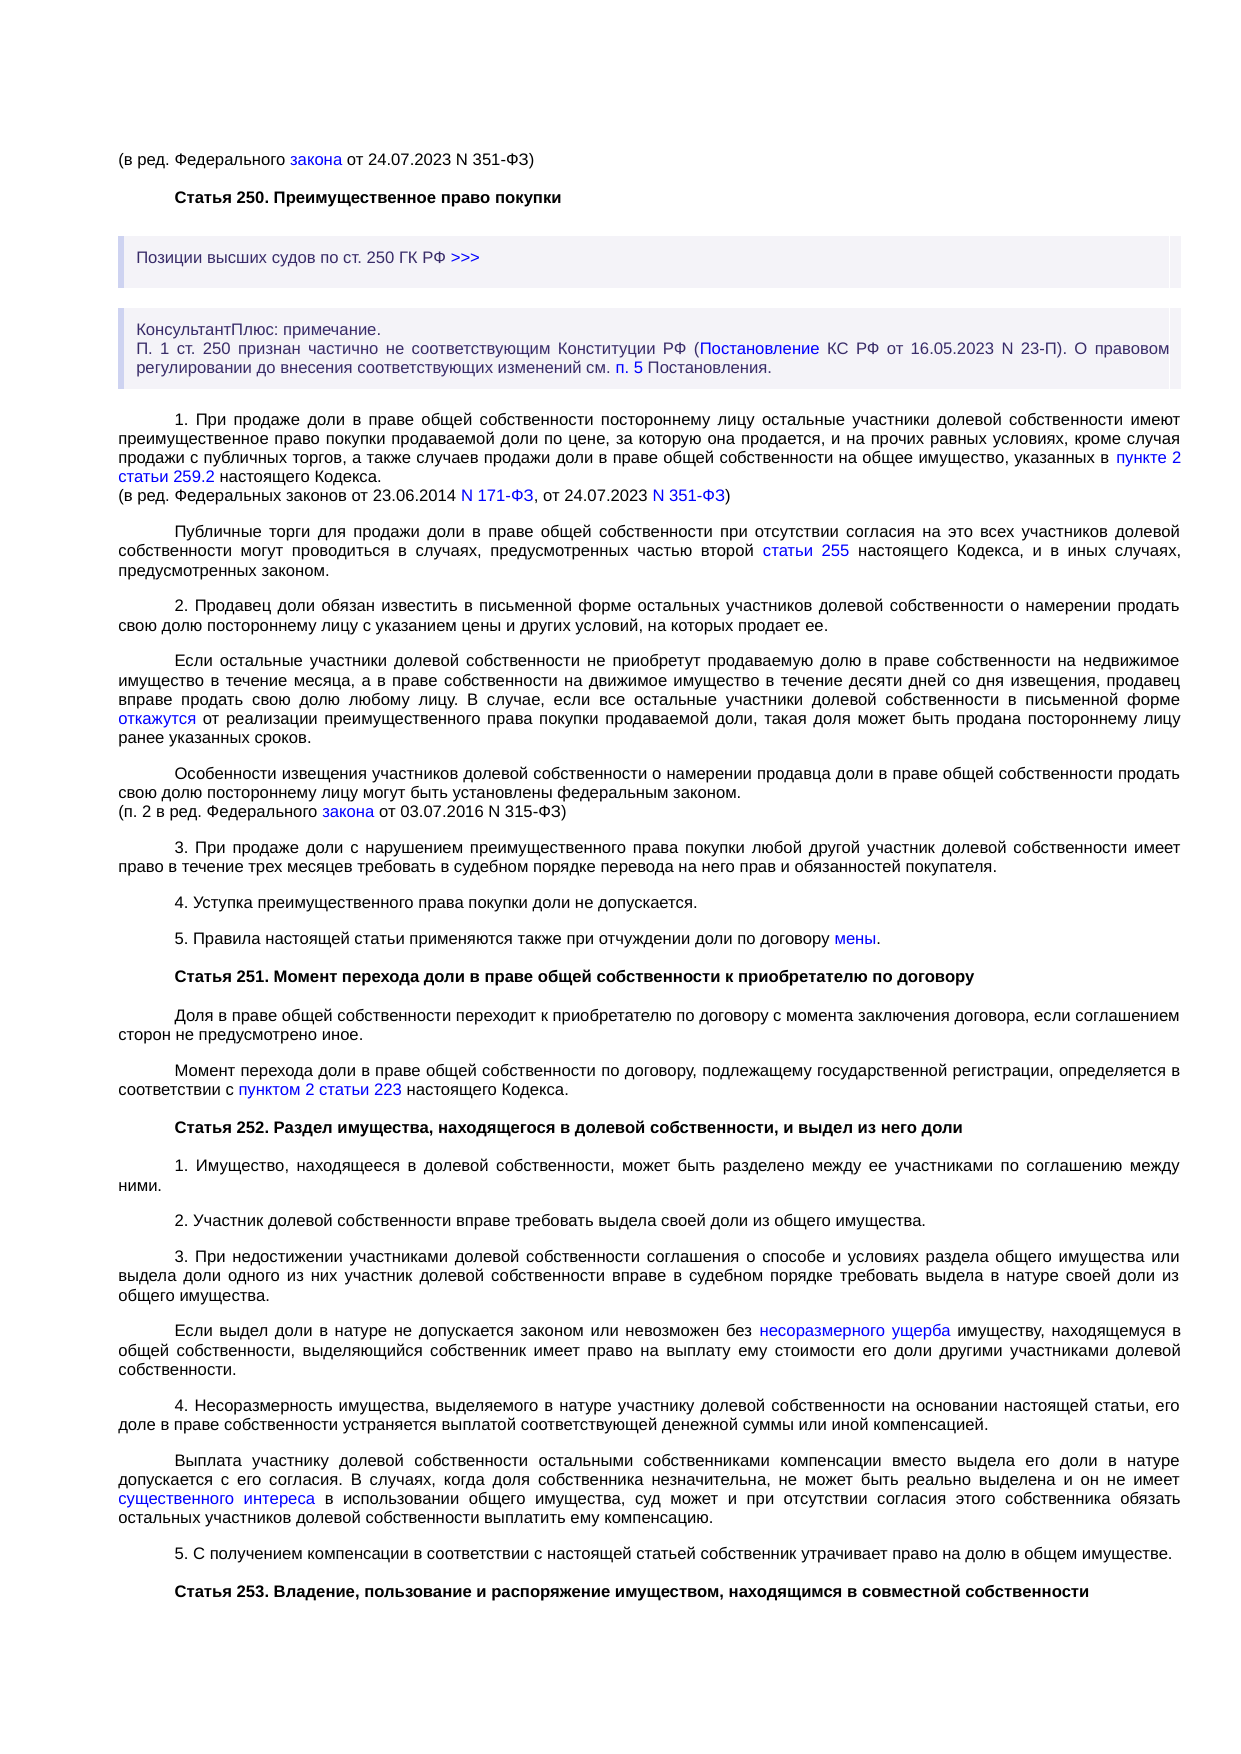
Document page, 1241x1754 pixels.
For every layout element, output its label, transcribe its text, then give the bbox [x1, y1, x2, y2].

text 5. С получением компенсации в соответствии с настоящей статьей собственник утрачивает право на долю в общем имуществе. [118, 1544, 1181, 1563]
text 2. Участник долевой собственности вправе требовать выдела своей доли из общего имущества. [118, 1211, 1181, 1230]
table_header [124, 308, 136, 389]
text Выплата участнику долевой собственности остальными собственниками компенсации вместо выдела его доли в натуре допускается с его согласия. В случаях, когда доля собственника незначительна, не может быть реально выделена и он не имеет существенного интереса в использовании общего имущества, суд может и при отсутствии согласия этого собственника обязать остальных участников долевой собственности выплатить ему компенсацию. [118, 1450, 1181, 1527]
text Если выдел доли в натуре не допускается законом или невозможен без несоразмерного ущерба имуществу, находящемуся в общей собственности, выделяющийся собственник имеет право на выплату ему стоимости его доли другими участниками долевой собственности. [118, 1321, 1181, 1379]
table_header [1170, 308, 1181, 389]
text Если остальные участники долевой собственности не приобретут продаваемую долю в праве собственности на недвижимое имущество в течение месяца, а в праве собственности на движимое имущество в течение десяти дней со дня извещения, продавец вправе продать свою долю любому лицу. В случае, если все остальные участники долевой собственности в письменной форме откажутся от реализации преимущественного права покупки продаваемой доли, такая доля может быть продана постороннему лицу ранее указанных сроков. [118, 651, 1181, 747]
table_header [118, 308, 124, 389]
table_header [118, 236, 124, 288]
text (п. 2 в ред. Федерального закона от 03.07.2016 N 315-ФЗ) [118, 802, 1181, 821]
table_header [124, 236, 136, 288]
text (в ред. Федерального закона от 24.07.2023 N 351-ФЗ) [118, 150, 1181, 169]
subtitle Статья 251. Момент перехода доли в праве общей собственности к приобретателю по договору [118, 967, 1181, 986]
subtitle Статья 253. Владение, пользование и распоряжение имуществом, находящимся в совместной собственности [118, 1582, 1181, 1601]
text 1. При продаже доли в праве общей собственности постороннему лицу остальные участники долевой собственности имеют преимущественное право покупки продаваемой доли по цене, за которую она продается, и на прочих равных условиях, кроме случая продажи с публичных торгов, а также случаев продажи доли в праве общей собственности на общее имущество, указанных в пункте 2 статьи 259.2 настоящего Кодекса. [118, 409, 1181, 486]
text 1. Имущество, находящееся в долевой собственности, может быть разделено между ее участниками по соглашению между ними. [118, 1156, 1181, 1194]
text Доля в праве общей собственности переходит к приобретателю по договору с момента заключения договора, если соглашением сторон не предусмотрено иное. [118, 1005, 1181, 1044]
text Момент перехода доли в праве общей собственности по договору, подлежащему государственной регистрации, определяется в соответствии с пунктом 2 статьи 223 настоящего Кодекса. [118, 1060, 1181, 1099]
text Публичные торги для продажи доли в праве общей собственности при отсутствии согласия на это всех участников долевой собственности могут проводиться в случаях, предусмотренных частью второй статьи 255 настоящего Кодекса, и в иных случаях, предусмотренных законом. [118, 522, 1181, 579]
text 2. Продавец доли обязан известить в письменной форме остальных участников долевой собственности о намерении продать свою долю постороннему лицу с указанием цены и других условий, на которых продает ее. [118, 596, 1181, 634]
subtitle Статья 250. Преимущественное право покупки [118, 188, 1181, 207]
table_header [1170, 236, 1181, 288]
text 3. При продаже доли с нарушением преимущественного права покупки любой другой участник долевой собственности имеет право в течение трех месяцев требовать в судебном порядке перевода на него прав и обязанностей покупателя. [118, 838, 1181, 876]
table_header КонсультантПлюс: примечание. П. 1 ст. 250 признан частично не соответствующим Конституции РФ (Постановление КС РФ от 16.05.2023 N 23-П). О правовом регулировании до внесения соответствующих изменений см. п. 5 Постановления. [136, 308, 1169, 389]
text 3. При недостижении участниками долевой собственности соглашения о способе и условиях раздела общего имущества или выдела доли одного из них участник долевой собственности вправе в судебном порядке требовать выдела в натуре своей доли из общего имущества. [118, 1247, 1181, 1304]
text Особенности извещения участников долевой собственности о намерении продавца доли в праве общей собственности продать свою долю постороннему лицу могут быть установлены федеральным законом. [118, 764, 1181, 802]
subtitle Статья 252. Раздел имущества, находящегося в долевой собственности, и выдел из него доли [118, 1118, 1181, 1137]
text (в ред. Федеральных законов от 23.06.2014 N 171-ФЗ, от 24.07.2023 N 351-ФЗ) [118, 486, 1181, 505]
text 4. Уступка преимущественного права покупки доли не допускается. [118, 893, 1181, 912]
text 5. Правила настоящей статьи применяются также при отчуждении доли по договору мены. [118, 929, 1181, 948]
table_header Позиции высших судов по ст. 250 ГК РФ >>> [136, 236, 1169, 288]
text 4. Несоразмерность имущества, выделяемого в натуре участнику долевой собственности на основании настоящей статьи, его доле в праве собственности устраняется выплатой соответствующей денежной суммы или иной компенсацией. [118, 1395, 1181, 1434]
